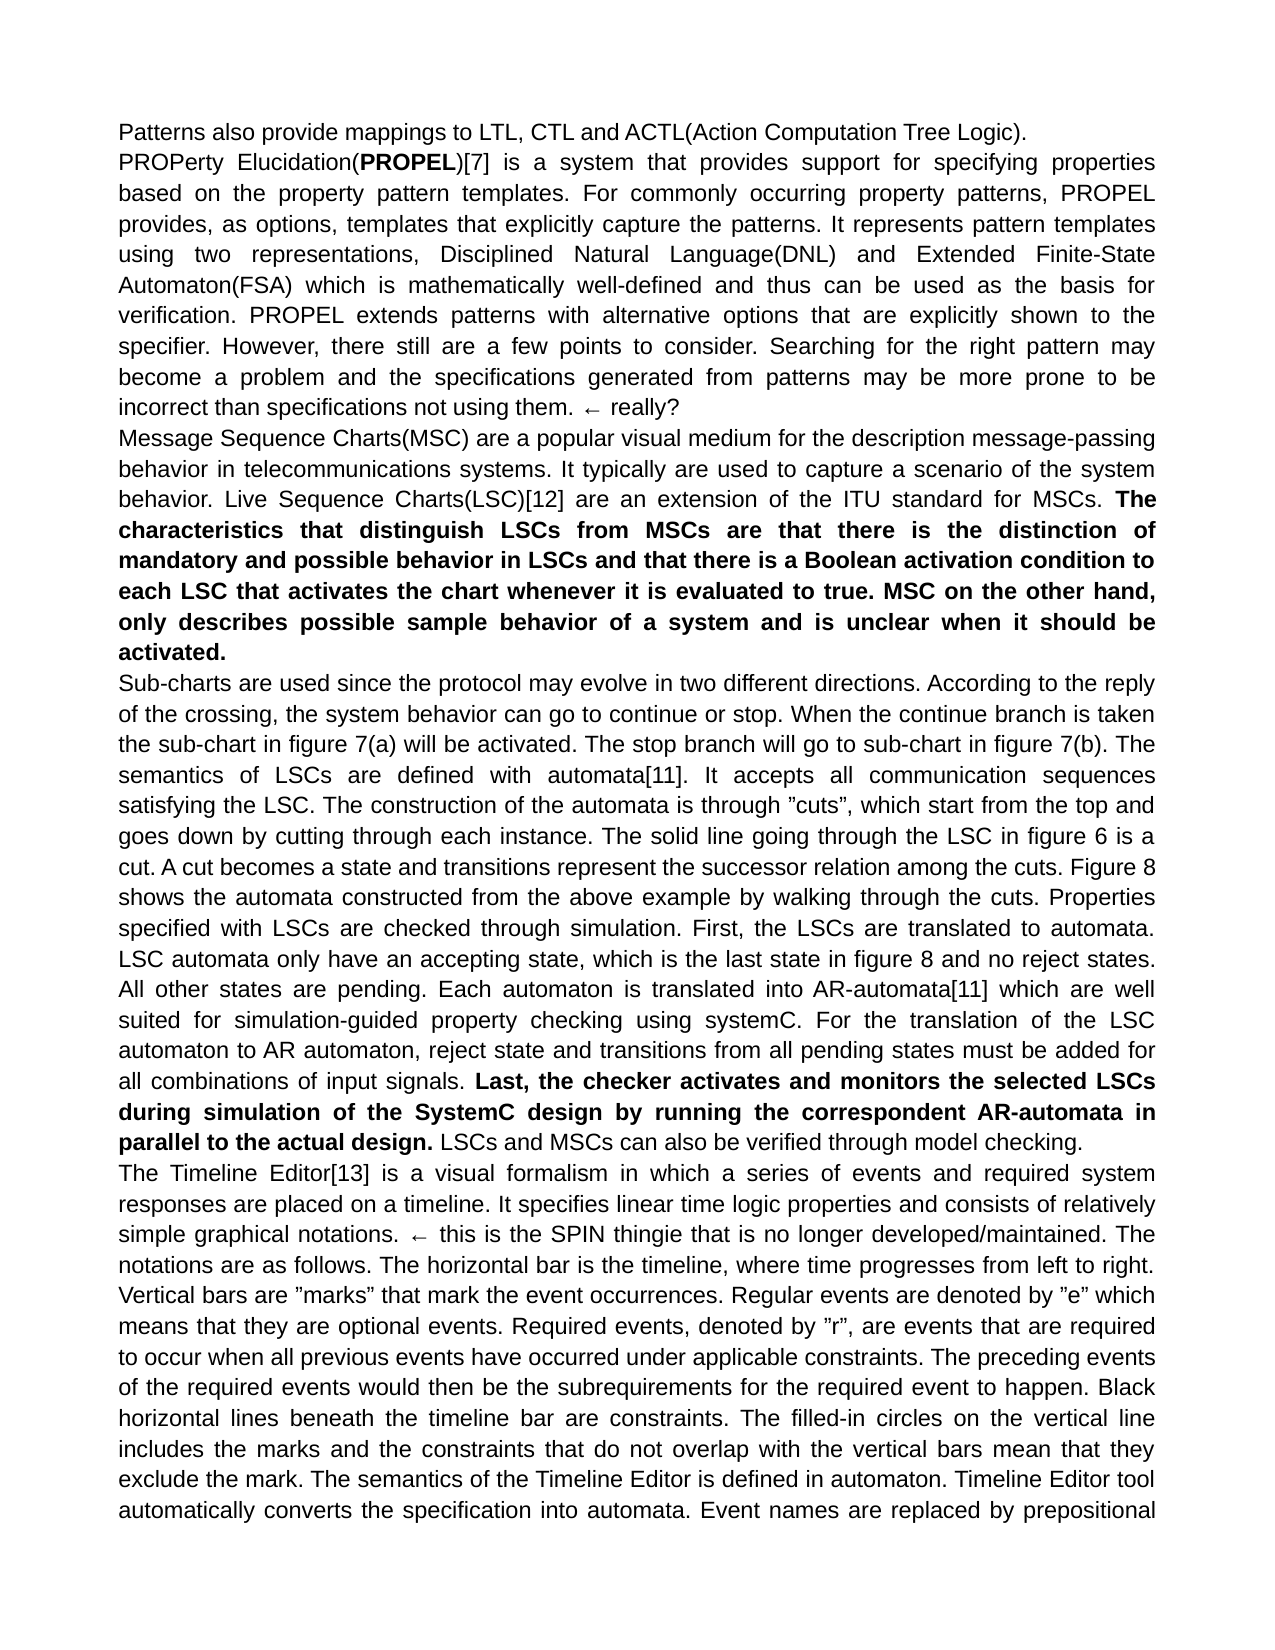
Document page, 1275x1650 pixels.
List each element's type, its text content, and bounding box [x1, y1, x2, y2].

text PROPerty Elucidation(PROPEL)[7] is a system that provides support for specifying properties based on the property pattern templates. For commonly occurring property patterns, PROPEL provides, as options, templates that explicitly capture the patterns. It represents pattern templates using two representations, Disciplined Natural Language(DNL) and Extended Finite-State Automaton(FSA) which is mathematically well-defined and thus can be used as the basis for verification. PROPEL extends patterns with alternative options that are explicitly shown to the specifier. However, there still are a few points to consider. Searching for the right pattern may become a problem and the specifications generated from patterns may be more prone to be incorrect than specifications not using them. ← really? [118, 149, 1157, 421]
text The Timeline Editor[13] is a visual formalism in which a series of events and required system responses are placed on a timeline. It specifies linear time logic properties and consists of relatively simple graphical notations. ← this is the SPIN thingie that is no longer developed/maintained. The notations are as follows. The horizontal bar is the timeline, where time progresses from left to right. Vertical bars are ”marks” that mark the event occurrences. Regular events are denoted by ”e” which means that they are optional events. Required events, denoted by ”r”, are events that are required to occur when all previous events have occurred under applicable constraints. The preceding events of the required events would then be the subrequirements for the required event to happen. Black horizontal lines beneath the timeline bar are constraints. The filled-in circles on the vertical line includes the marks and the constraints that do not overlap with the vertical bars mean that they exclude the mark. The semantics of the Timeline Editor is defined in automaton. Timeline Editor tool automatically converts the specification into automata. Event names are replaced by prepositional [118, 1159, 1157, 1523]
text Sub-charts are used since the protocol may evolve in two different directions. According to the reply of the crossing, the system behavior can go to continue or stop. When the continue branch is taken the sub-chart in figure 7(a) will be activated. The stop branch will go to sub-chart in figure 7(b). The semantics of LSCs are defined with automata[11]. It accepts all communication sequences satisfying the LSC. The construction of the automata is through ”cuts”, which start from the top and goes down by cutting through each instance. The solid line going through the LSC in figure 6 is a cut. A cut becomes a state and transitions represent the successor relation among the cuts. Figure 8 shows the automata constructed from the above example by walking through the cuts. Properties specified with LSCs are checked through simulation. First, the LSCs are translated to automata. LSC automata only have an accepting state, which is the last state in figure 8 and no reject states. All other states are pending. Each automaton is translated into AR-automata[11] which are well suited for simulation-guided property checking using systemC. For the translation of the LSC automaton to AR automaton, reject state and transitions from all pending states must be added for all combinations of input signals. Last, the checker activates and monitors the selected LSCs during simulation of the SystemC design by running the correspondent AR-automata in parallel to the actual design. LSCs and MSCs can also be verified through model checking. [118, 669, 1157, 1156]
text Message Sequence Charts(MSC) are a popular visual medium for the description message-passing behavior in telecommunications systems. It typically are used to capture a scenario of the system behavior. Live Sequence Charts(LSC)[12] are an extension of the ITU standard for MSCs. The characteristics that distinguish LSCs from MSCs are that there is the distinction of mandatory and possible behavior in LSCs and that there is a Boolean activation condition to each LSC that activates the chart whenever it is evaluated to true. MSC on the other hand, only describes possible sample behavior of a system and is unclear when it should be activated. [118, 424, 1157, 666]
text Patterns also provide mappings to LTL, CTL and ACTL(Action Computation Tree Logic). [118, 118, 1157, 145]
